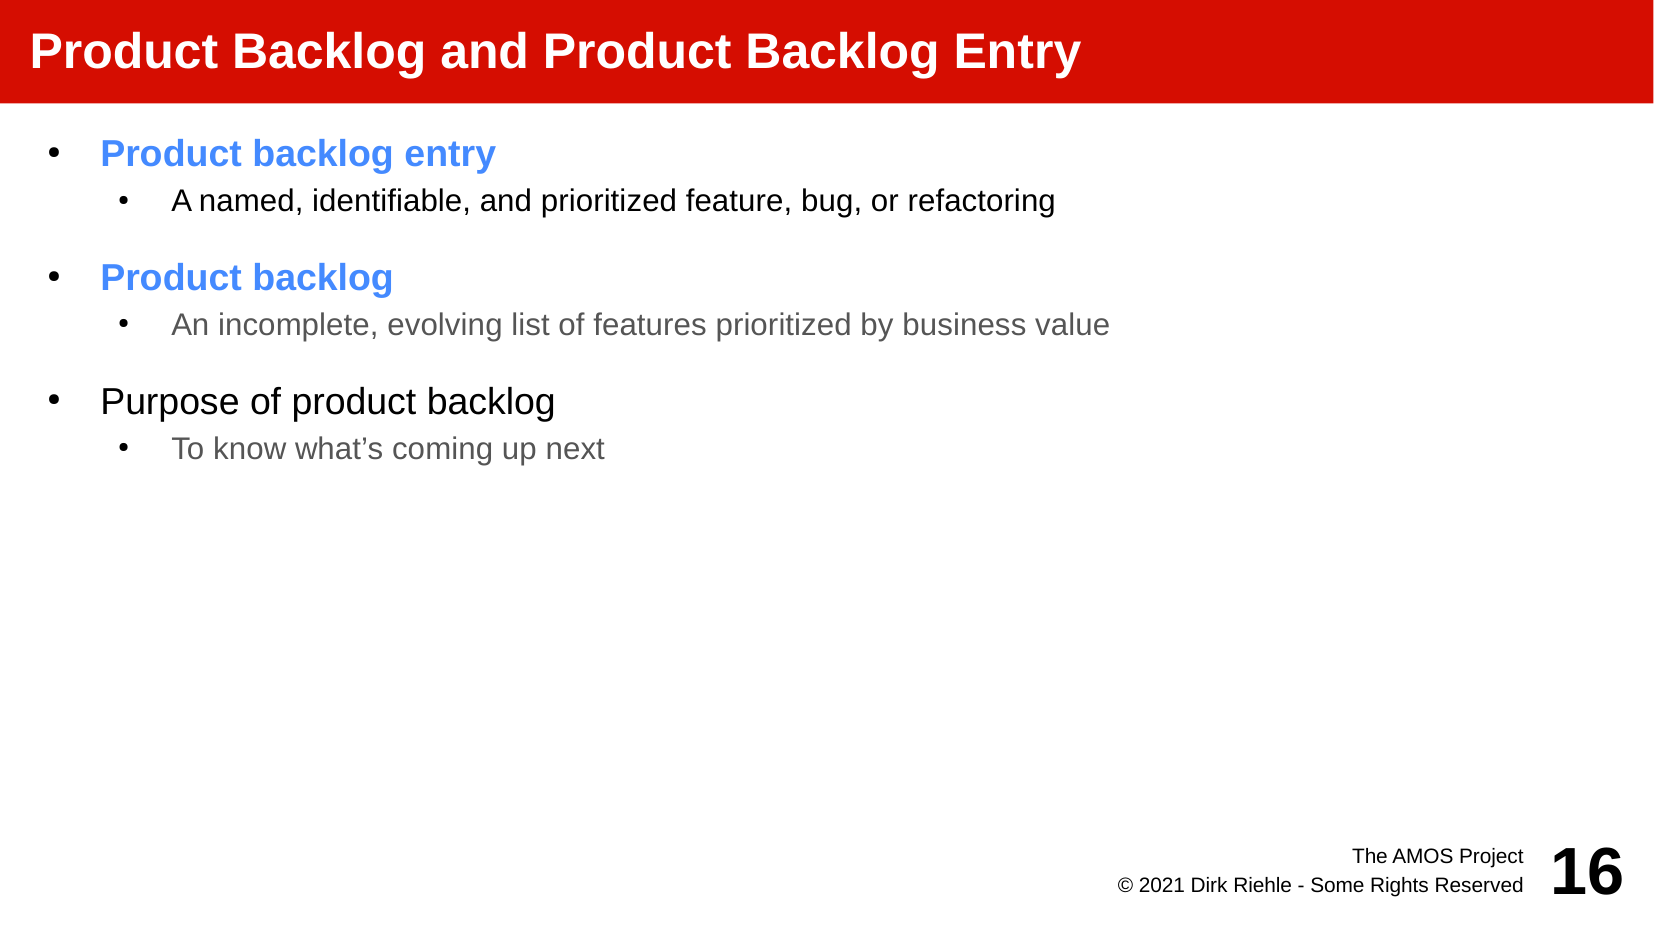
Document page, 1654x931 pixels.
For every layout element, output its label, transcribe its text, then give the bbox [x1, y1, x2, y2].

title Product Backlog and Product Backlog Entry [0, 0, 1654, 104]
list Product backlog entry A named, identifiable, and prioritized feature, bug, or refactoring Product backlog An incomplete, evolving list of features prioritized by business value Purpose of product backlog To know what’s coming up next [29, 132, 1625, 813]
